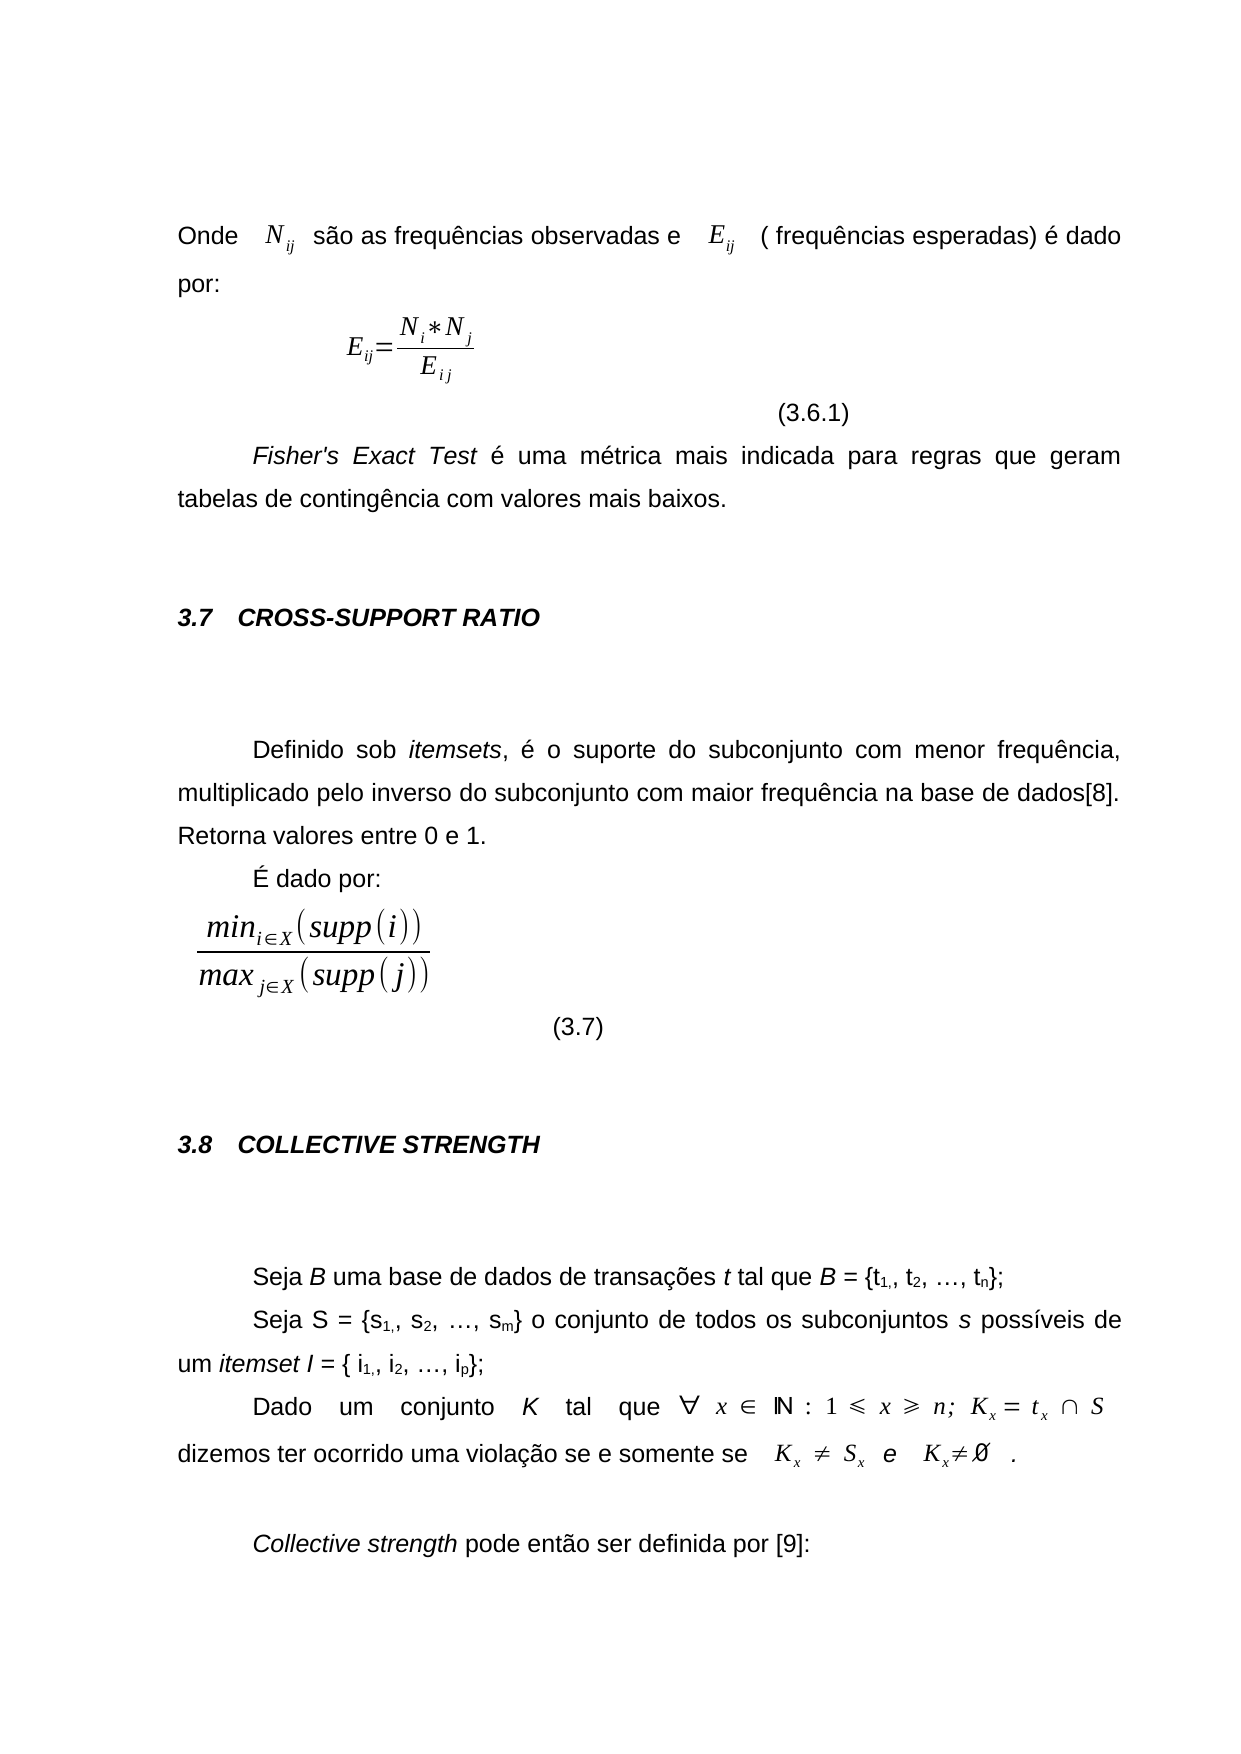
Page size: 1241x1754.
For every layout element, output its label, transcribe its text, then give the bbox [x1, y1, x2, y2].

text (3.7) [177, 907, 1122, 1040]
text É dado por: [177, 864, 1122, 893]
subtitle COLLECTIVE STRENGTH [177, 1130, 1122, 1158]
subtitle CROSS-SUPPORT RATIO [177, 602, 1122, 631]
text Dado um conjunto K tal que dizemos ter ocorrido uma violação se e somente se e . [177, 1392, 1122, 1471]
text Collective strength pode então ser definida por [9]: [177, 1528, 1122, 1557]
text Fisher's Exact Test é uma métrica mais indicada para regras que geram tabelas de contingência com valores mais baixos. [177, 441, 1122, 513]
text Seja S = {s1,, s2, …, sm} o conjunto de todos os subconjuntos s possíveis de um itemset I = { i1,, i2, …, ip}; [177, 1305, 1122, 1377]
text Onde são as frequências observadas e ( frequências esperadas) é dado por: [177, 220, 1122, 297]
text Seja B uma base de dados de transações t tal que B = {t1,, t2, …, tn}; [177, 1262, 1122, 1291]
text (3.6.1) [177, 312, 1122, 427]
text Definido sob itemsets, é o suporte do subconjunto com menor frequência, multiplicado pelo inverso do subconjunto com maior frequência na base de dados[8]. Retorna valores entre 0 e 1. [177, 735, 1122, 850]
